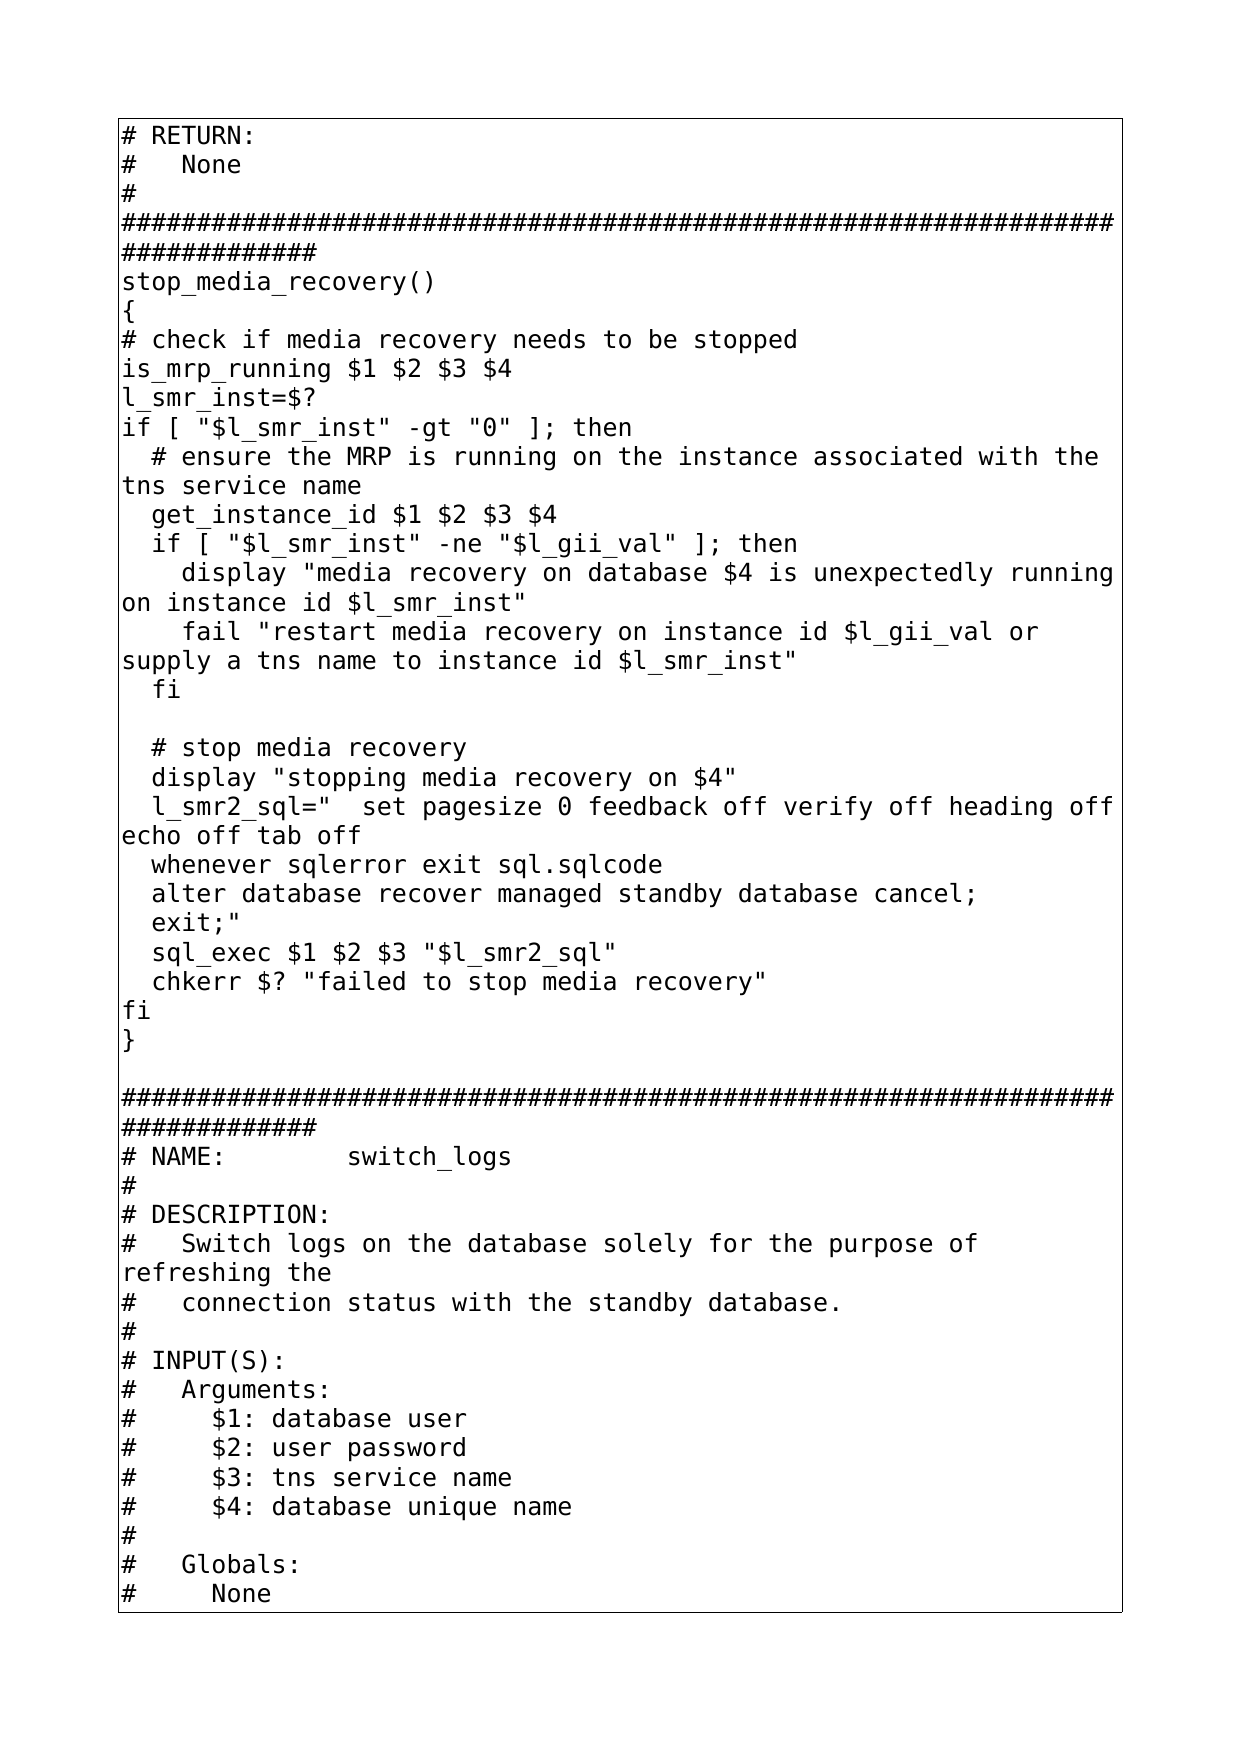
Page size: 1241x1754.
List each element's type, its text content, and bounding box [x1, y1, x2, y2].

table_header # RETURN: # None # ############################################################################### stop_media_recovery() { # check if media recovery needs to be stopped is_mrp_running $1 $2 $3 $4 l_smr_inst=$? if [ "$l_smr_inst" -gt "0" ]; then # ensure the MRP is running on the instance associated with the tns service name get_instance_id $1 $2 $3 $4 if [ "$l_smr_inst" -ne "$l_gii_val" ]; then display "media recovery on database $4 is unexpectedly running on instance id $l_smr_inst" fail "restart media recovery on instance id $l_gii_val or supply a tns name to instance id $l_smr_inst" fi # stop media recovery display "stopping media recovery on $4" l_smr2_sql=" set pagesize 0 feedback off verify off heading off echo off tab off whenever sqlerror exit sql.sqlcode alter database recover managed standby database cancel; exit;" sql_exec $1 $2 $3 "$l_smr2_sql" chkerr $? "failed to stop media recovery" fi } ############################################################################### # NAME: switch_logs # # DESCRIPTION: # Switch logs on the database solely for the purpose of refreshing the # connection status with the standby database. # # INPUT(S): # Arguments: # $1: database user # $2: user password # $3: tns service name # $4: database unique name # # Globals: # None [119, 119, 1122, 1612]
